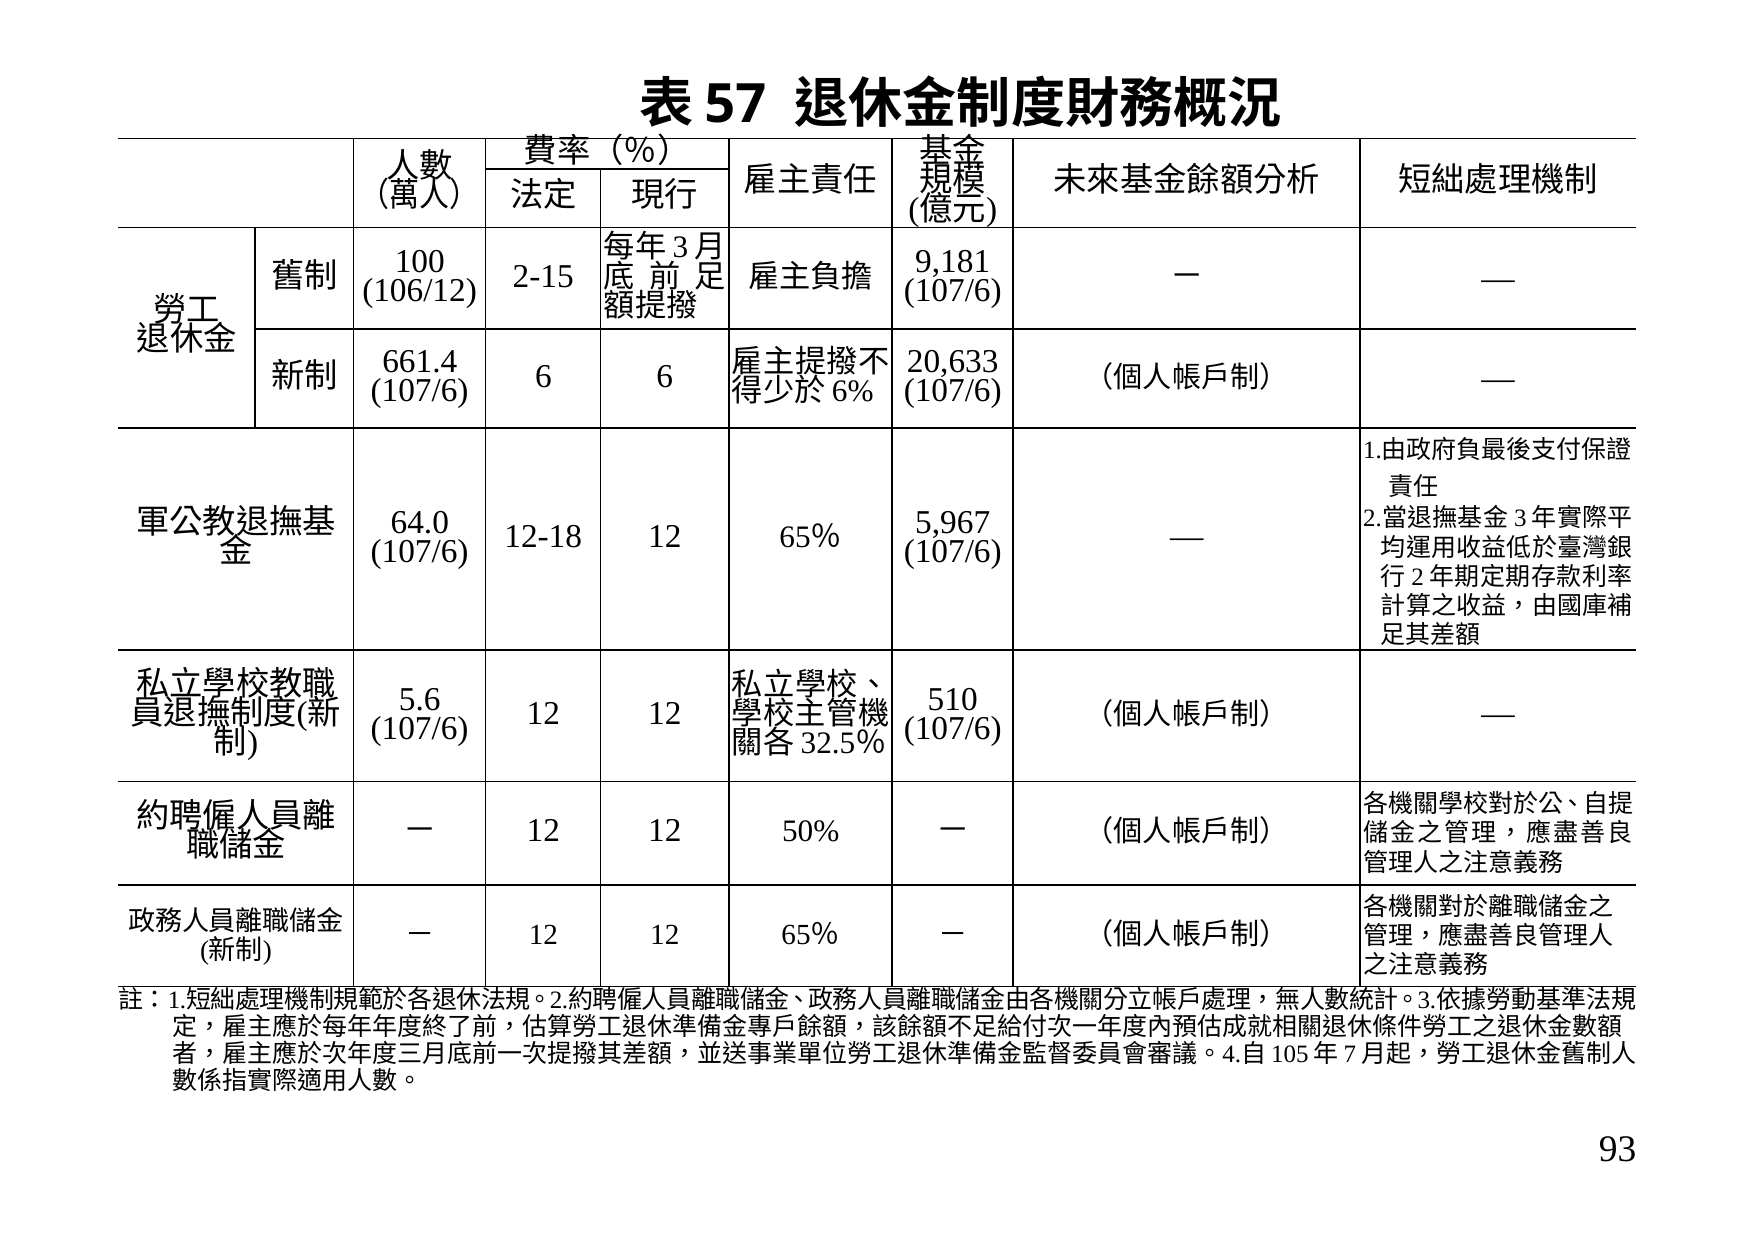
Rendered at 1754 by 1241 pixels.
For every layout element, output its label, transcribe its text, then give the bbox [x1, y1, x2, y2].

table_header 短絀處理機制 [1361, 139, 1636, 227]
table_cell 20,633 (107/6) [893, 330, 1012, 427]
table_cell 6 [601, 330, 728, 427]
table_cell 510 (107/6) [893, 651, 1012, 781]
table_cell 軍公教退撫基金 [118, 429, 353, 649]
table_cell － [893, 886, 1012, 986]
table_cell — [1014, 429, 1359, 649]
table_cell 100 (106/12) [354, 228, 485, 328]
table_cell 65％ [730, 429, 891, 649]
table_cell 2-15 [486, 228, 600, 328]
table_cell 舊制 [256, 228, 353, 328]
table_cell （個人帳戶制） [1014, 651, 1359, 781]
table_cell 1.由政府負最後支付保證責任 2.當退撫基金3年實際平均運用收益低於臺灣銀行2年期定期存款利率計算之收益，由國庫補足其差額 [1361, 429, 1636, 649]
table_cell 政務人員離職儲金 (新制) [118, 886, 353, 986]
table_cell 法定 [486, 170, 600, 227]
table_cell 5.6 (107/6) [354, 651, 485, 781]
table_cell 12-18 [486, 429, 600, 649]
table_cell 雇主負擔 [730, 228, 891, 328]
table_cell — [1361, 330, 1636, 427]
table_cell 50% [730, 782, 891, 884]
table_header 雇主責任 [730, 139, 891, 227]
table_cell 64.0 (107/6) [354, 429, 485, 649]
table_cell 新制 [256, 330, 353, 427]
table_cell — [1361, 651, 1636, 781]
table_cell 約聘僱人員離職儲金 [118, 782, 353, 884]
table_cell 661.4 (107/6) [354, 330, 485, 427]
table_cell 私立學校、學校主管機關各32.5％ [730, 651, 891, 781]
table_cell 勞工 退休金 [118, 228, 254, 427]
table_cell － [354, 886, 485, 986]
table_cell （個人帳戶制） [1014, 330, 1359, 427]
table_header 基金 規模 (億元) [893, 139, 1012, 227]
text 註：1.短絀處理機制規範於各退休法規。2.約聘僱人員離職儲金、政務人員離職儲金由各機關分立帳戶處理，無人數統計。3.依據勞動基準法規定，雇主應於每年年度終了前，估算勞工退休準備金專戶餘額，該餘額不足給付次一年度內預估成就相關退休條件勞工之退休金數額者，雇主應於次年度三月底前一次提撥其差額，並送事業單位勞工退休準備金監督委員會審議。4.自105年7月起，勞工退休金舊制人數係指實際適用人數。 [118, 987, 1636, 1095]
table_cell 現行 [601, 170, 728, 227]
table_cell － [354, 782, 485, 884]
table_cell （個人帳戶制） [1014, 782, 1359, 884]
table_cell 12 [486, 651, 600, 781]
table_cell 12 [601, 782, 728, 884]
table_header 未來基金餘額分析 [1014, 139, 1359, 227]
table_cell 私立學校教職員退撫制度(新制) [118, 651, 353, 781]
table_cell 雇主提撥不得少於6% [730, 330, 891, 427]
table_cell — [1361, 228, 1636, 328]
table_cell 各機關對於離職儲金之管理，應盡善良管理人之注意義務 [1361, 886, 1636, 986]
table_cell 12 [486, 886, 600, 986]
table_header 人數 （萬人） [354, 139, 485, 227]
text 表57 退休金制度財務概況 [118, 59, 1636, 138]
table_header [118, 139, 353, 227]
table_cell 12 [486, 782, 600, 884]
table_cell 每年3月底前足額提撥 [601, 228, 728, 328]
table_cell － [893, 782, 1012, 884]
table_cell （個人帳戶制） [1014, 886, 1359, 986]
table_cell 5,967 (107/6) [893, 429, 1012, 649]
table_header 費率（％） [486, 139, 728, 168]
table_cell － [1014, 228, 1359, 328]
table_cell 各機關學校對於公、自提儲金之管理，應盡善良管理人之注意義務 [1361, 782, 1636, 884]
table_cell 12 [601, 886, 728, 986]
table_cell 12 [601, 651, 728, 781]
table_cell 12 [601, 429, 728, 649]
table_cell 9,181 (107/6) [893, 228, 1012, 328]
table_cell 6 [486, 330, 600, 427]
table_cell 65％ [730, 886, 891, 986]
